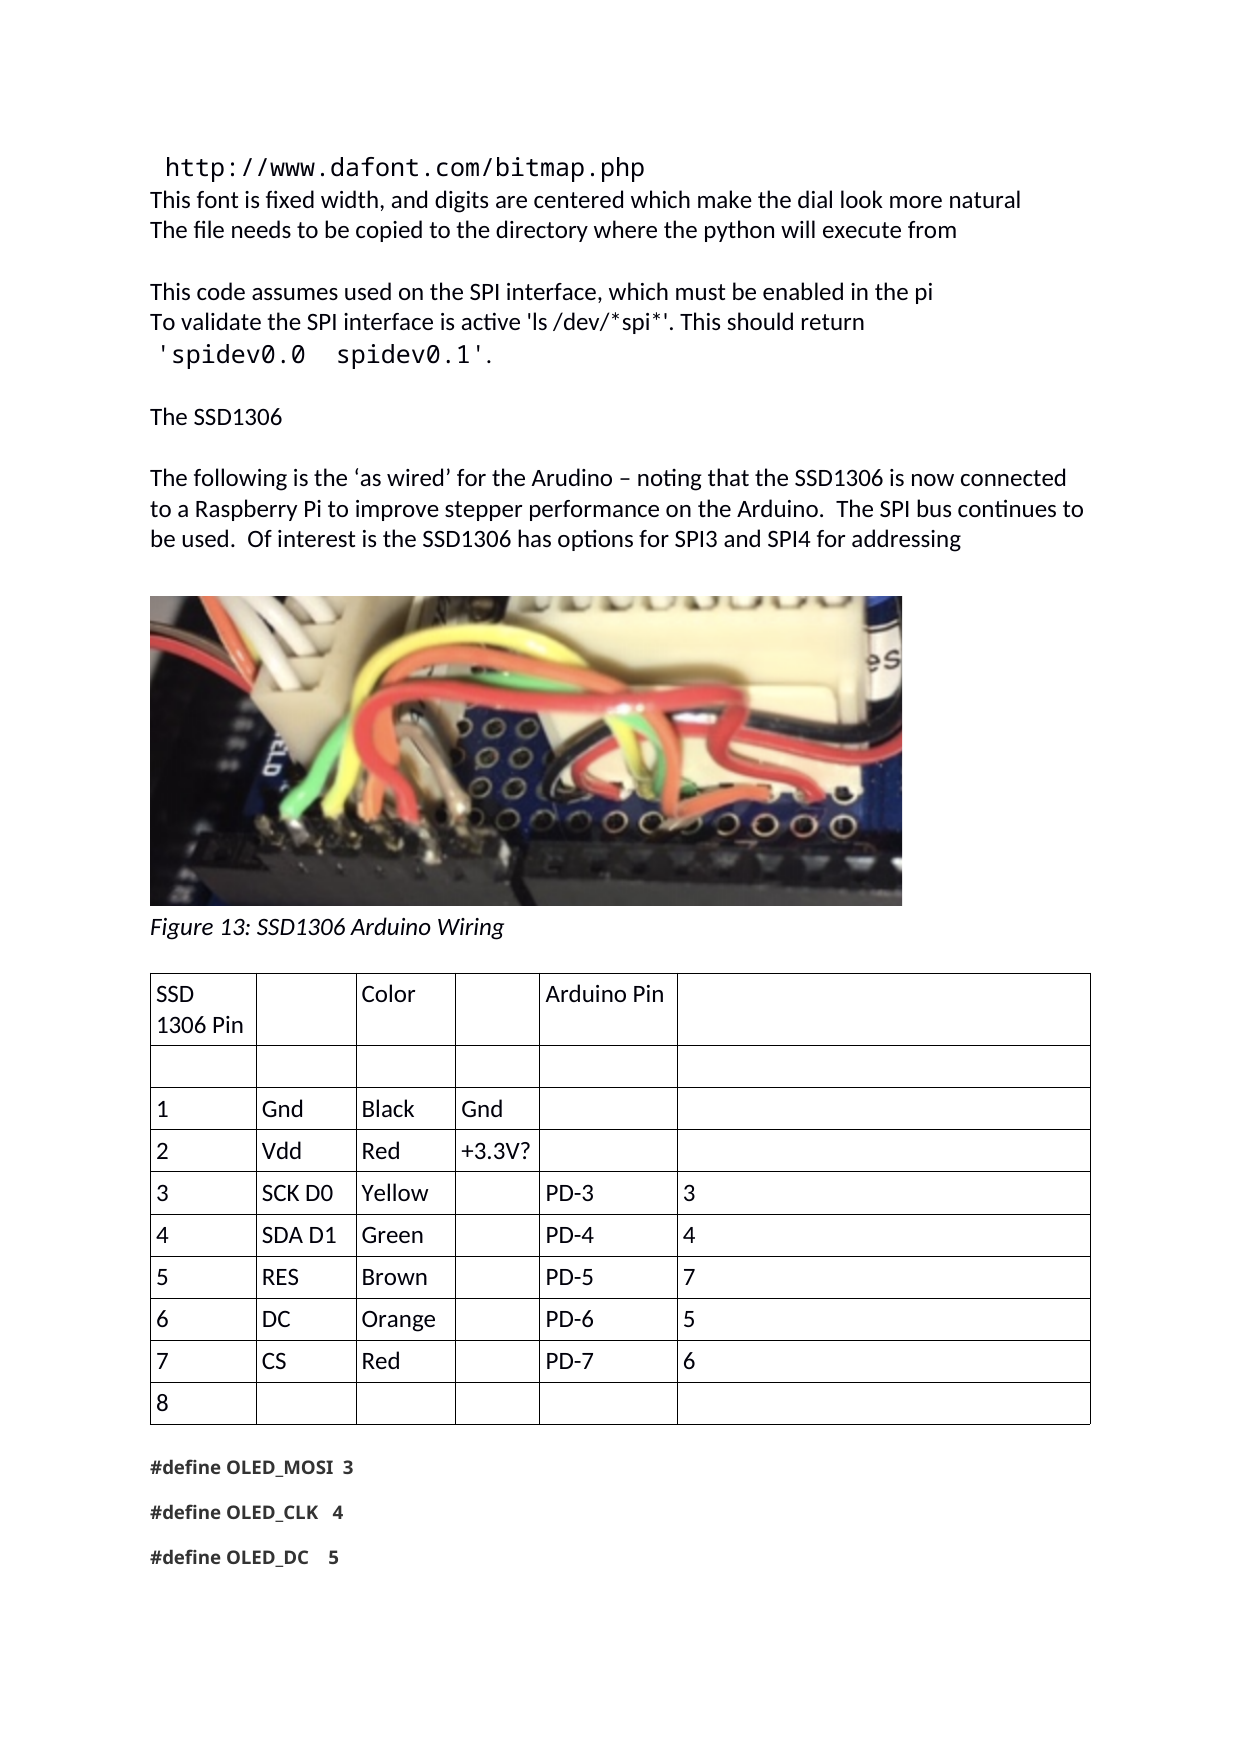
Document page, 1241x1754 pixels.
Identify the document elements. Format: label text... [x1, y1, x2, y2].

table_cell [456, 1172, 539, 1213]
table_cell 7 [151, 1341, 256, 1382]
table_cell CS [257, 1341, 356, 1382]
table_cell [540, 1383, 677, 1424]
text Figure 13: SSD1306 Arduino Wiring [150, 906, 902, 942]
table_cell [257, 1046, 356, 1087]
table_cell Orange [357, 1299, 455, 1340]
table_cell PD-6 [540, 1299, 677, 1340]
table_cell Black [357, 1088, 455, 1129]
table_cell [540, 1088, 677, 1129]
table_header [257, 974, 356, 1045]
table_cell [678, 1130, 1090, 1171]
table_cell [257, 1383, 356, 1424]
table_cell PD-5 [540, 1257, 677, 1298]
table_cell 3 [678, 1172, 1090, 1213]
table_cell [456, 1383, 539, 1424]
table_cell Vdd [257, 1130, 356, 1171]
table_cell [678, 1383, 1090, 1424]
table_cell Brown [357, 1257, 455, 1298]
table_cell PD-3 [540, 1172, 677, 1213]
table_cell Gnd [456, 1088, 539, 1129]
text This font is fixed width, and digits are centered which make the dial look more natural [150, 184, 1090, 214]
table_cell SDA D1 [257, 1215, 356, 1256]
table_cell 7 [678, 1257, 1090, 1298]
text The following is the ‘as wired’ for the Arudino – noting that the SSD1306 is now connected to a Raspberry Pi to improve stepper performance on the Arduino. The SPI bus continues to be used. Of interest is the SSD1306 has options for SPI3 and SPI4 for addressing [150, 462, 1090, 554]
table_cell Green [357, 1215, 455, 1256]
table_header SSD 1306 Pin [151, 974, 256, 1045]
text http://www.dafont.com/bitmap.php [150, 150, 1090, 184]
table_cell 4 [151, 1215, 256, 1256]
table_cell DC [257, 1299, 356, 1340]
table_cell Yellow [357, 1172, 455, 1213]
text To validate the SPI interface is active 'ls /dev/*spi*'. This should return [150, 306, 1090, 337]
table_header Color [357, 974, 455, 1045]
text The SSD1306 [150, 401, 1090, 432]
table_header Arduino Pin [540, 974, 677, 1045]
text #define OLED_CLK 4 [150, 1499, 1090, 1525]
table_cell [540, 1130, 677, 1171]
table_cell [456, 1341, 539, 1382]
table_cell [357, 1046, 455, 1087]
table_cell 3 [151, 1172, 256, 1213]
table_cell 6 [151, 1299, 256, 1340]
table_cell [456, 1046, 539, 1087]
table_cell [678, 1046, 1090, 1087]
table_cell 2 [151, 1130, 256, 1171]
table_cell RES [257, 1257, 356, 1298]
table_cell 4 [678, 1215, 1090, 1256]
table_cell [540, 1046, 677, 1087]
text This code assumes used on the SPI interface, which must be enabled in the pi [150, 276, 1090, 306]
table_cell 8 [151, 1383, 256, 1424]
text 'spidev0.0 spidev0.1'. [150, 337, 1090, 371]
table_cell Gnd [257, 1088, 356, 1129]
table_cell [456, 1299, 539, 1340]
table_cell PD-4 [540, 1215, 677, 1256]
table_cell +3.3V? [456, 1130, 539, 1171]
table_cell 5 [678, 1299, 1090, 1340]
table_header [678, 974, 1090, 1045]
table_cell 5 [151, 1257, 256, 1298]
text #define OLED_MOSI 3 [150, 1454, 1090, 1480]
table_cell [678, 1088, 1090, 1129]
table_cell [456, 1257, 539, 1298]
table_cell [456, 1215, 539, 1256]
picture [150, 596, 903, 906]
text The file needs to be copied to the directory where the python will execute from [150, 214, 1090, 245]
table_cell SCK D0 [257, 1172, 356, 1213]
table_cell 1 [151, 1088, 256, 1129]
table_cell 6 [678, 1341, 1090, 1382]
table_cell [151, 1046, 256, 1087]
table_cell PD-7 [540, 1341, 677, 1382]
text #define OLED_DC 5 [150, 1544, 1090, 1570]
table_cell Red [357, 1130, 455, 1171]
table_header [456, 974, 539, 1045]
table_cell Red [357, 1341, 455, 1382]
table_cell [357, 1383, 455, 1424]
